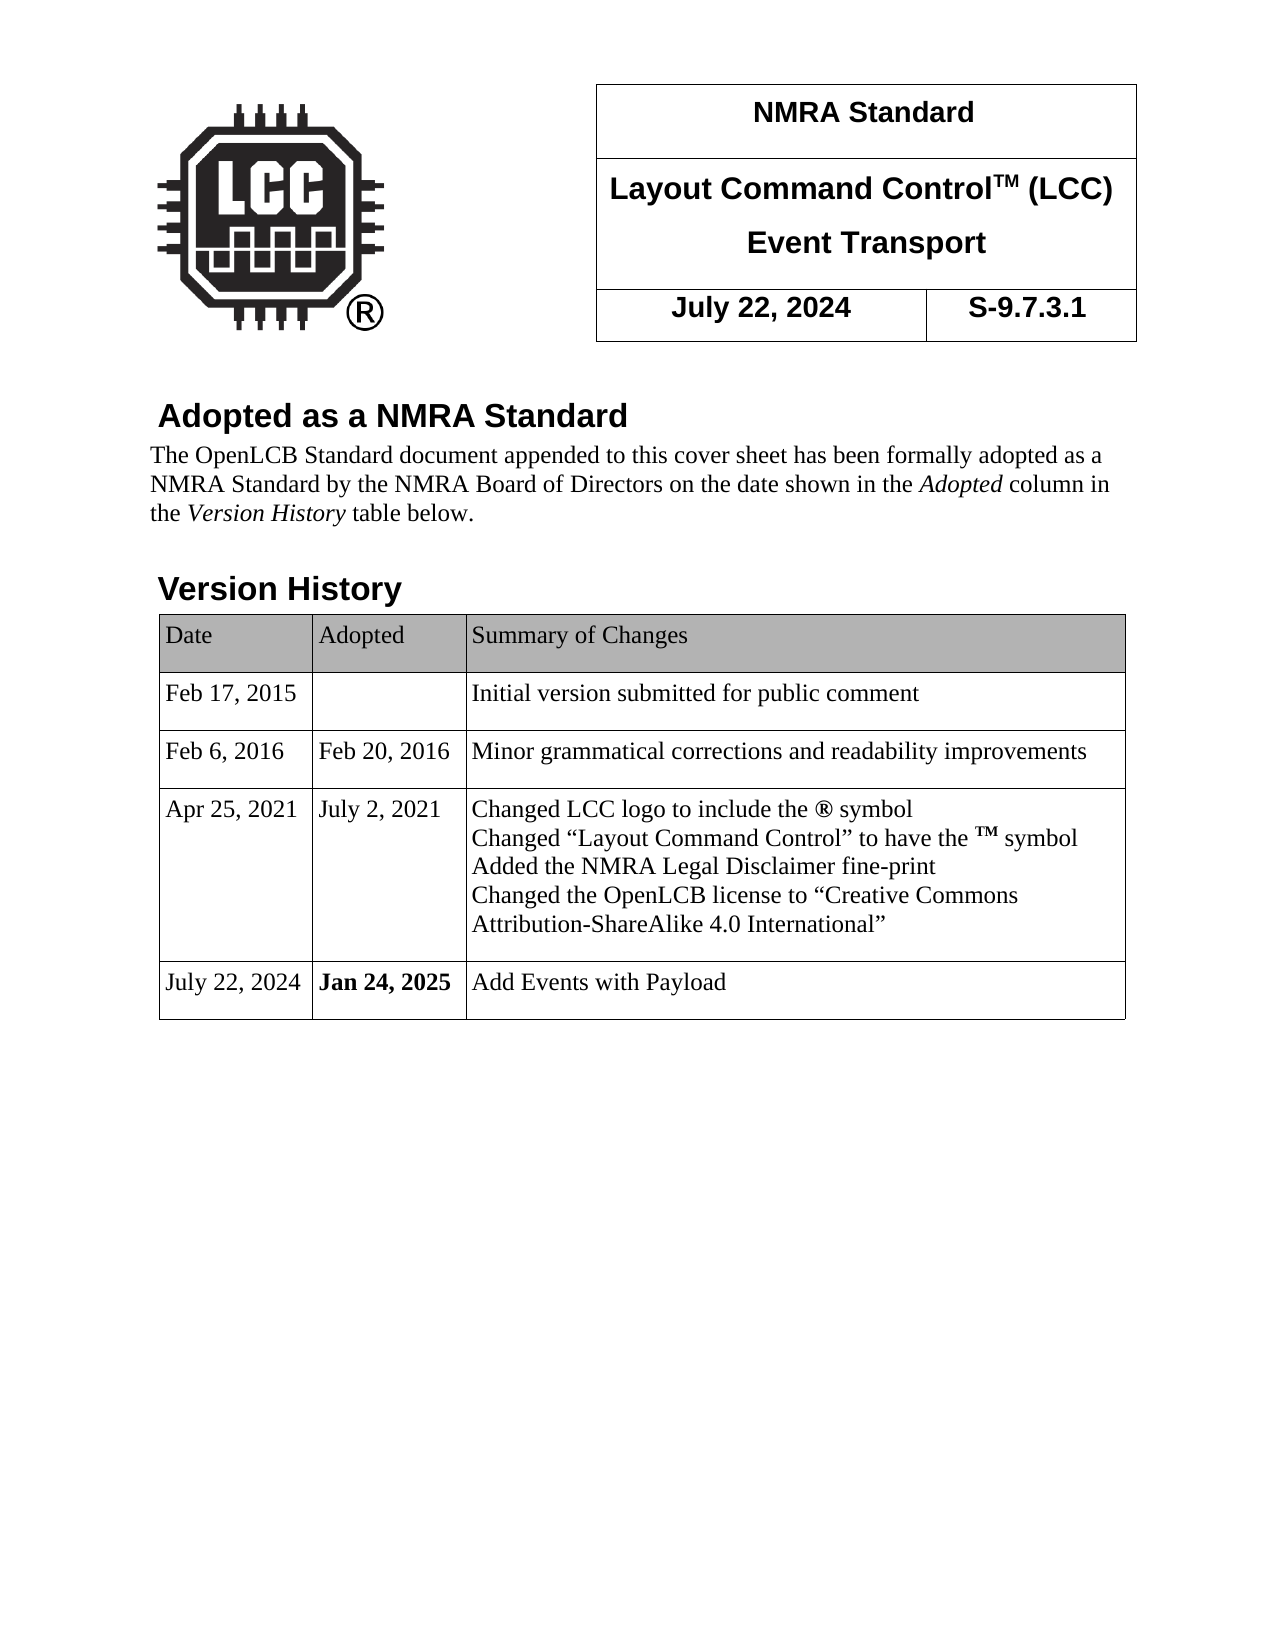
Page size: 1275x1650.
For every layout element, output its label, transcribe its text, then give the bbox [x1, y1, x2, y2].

table_header Adopted [313, 615, 466, 672]
table_cell Changed LCC logo to include the ® symbol Changed “Layout Command Control” to have the TM symbol Added the NMRA Legal Disclaimer fine-print Changed the OpenLCB license to “Creative Commons Attribution-ShareAlike 4.0 International” [467, 789, 1125, 961]
table_cell [313, 673, 466, 730]
table_cell Feb 20, 2016 [313, 731, 466, 788]
table_cell Feb 6, 2016 [160, 731, 312, 788]
table_cell Apr 25, 2021 [160, 789, 312, 961]
table_cell Initial version submitted for public comment [467, 673, 1125, 730]
subtitle Adopted as a NMRA Standard [112, 396, 1125, 434]
table_cell Jan 24, 2025 [313, 962, 466, 1019]
picture [138, 85, 405, 347]
table_cell Feb 17, 2015 [160, 673, 312, 730]
table_header Date [160, 615, 312, 672]
subtitle Version History [112, 569, 1125, 608]
table_cell Add Events with Payload [467, 962, 1125, 1019]
table_cell July 22, 2024 [160, 962, 312, 1019]
table_header Summary of Changes [467, 615, 1125, 672]
text The OpenLCB Standard document appended to this cover sheet has been formally adopted as a NMRA Standard by the NMRA Board of Directors on the date shown in the Adopted column in the Version History table below. [150, 440, 1125, 527]
table_cell July 2, 2021 [313, 789, 466, 961]
table_cell Minor grammatical corrections and readability improvements [467, 731, 1125, 788]
